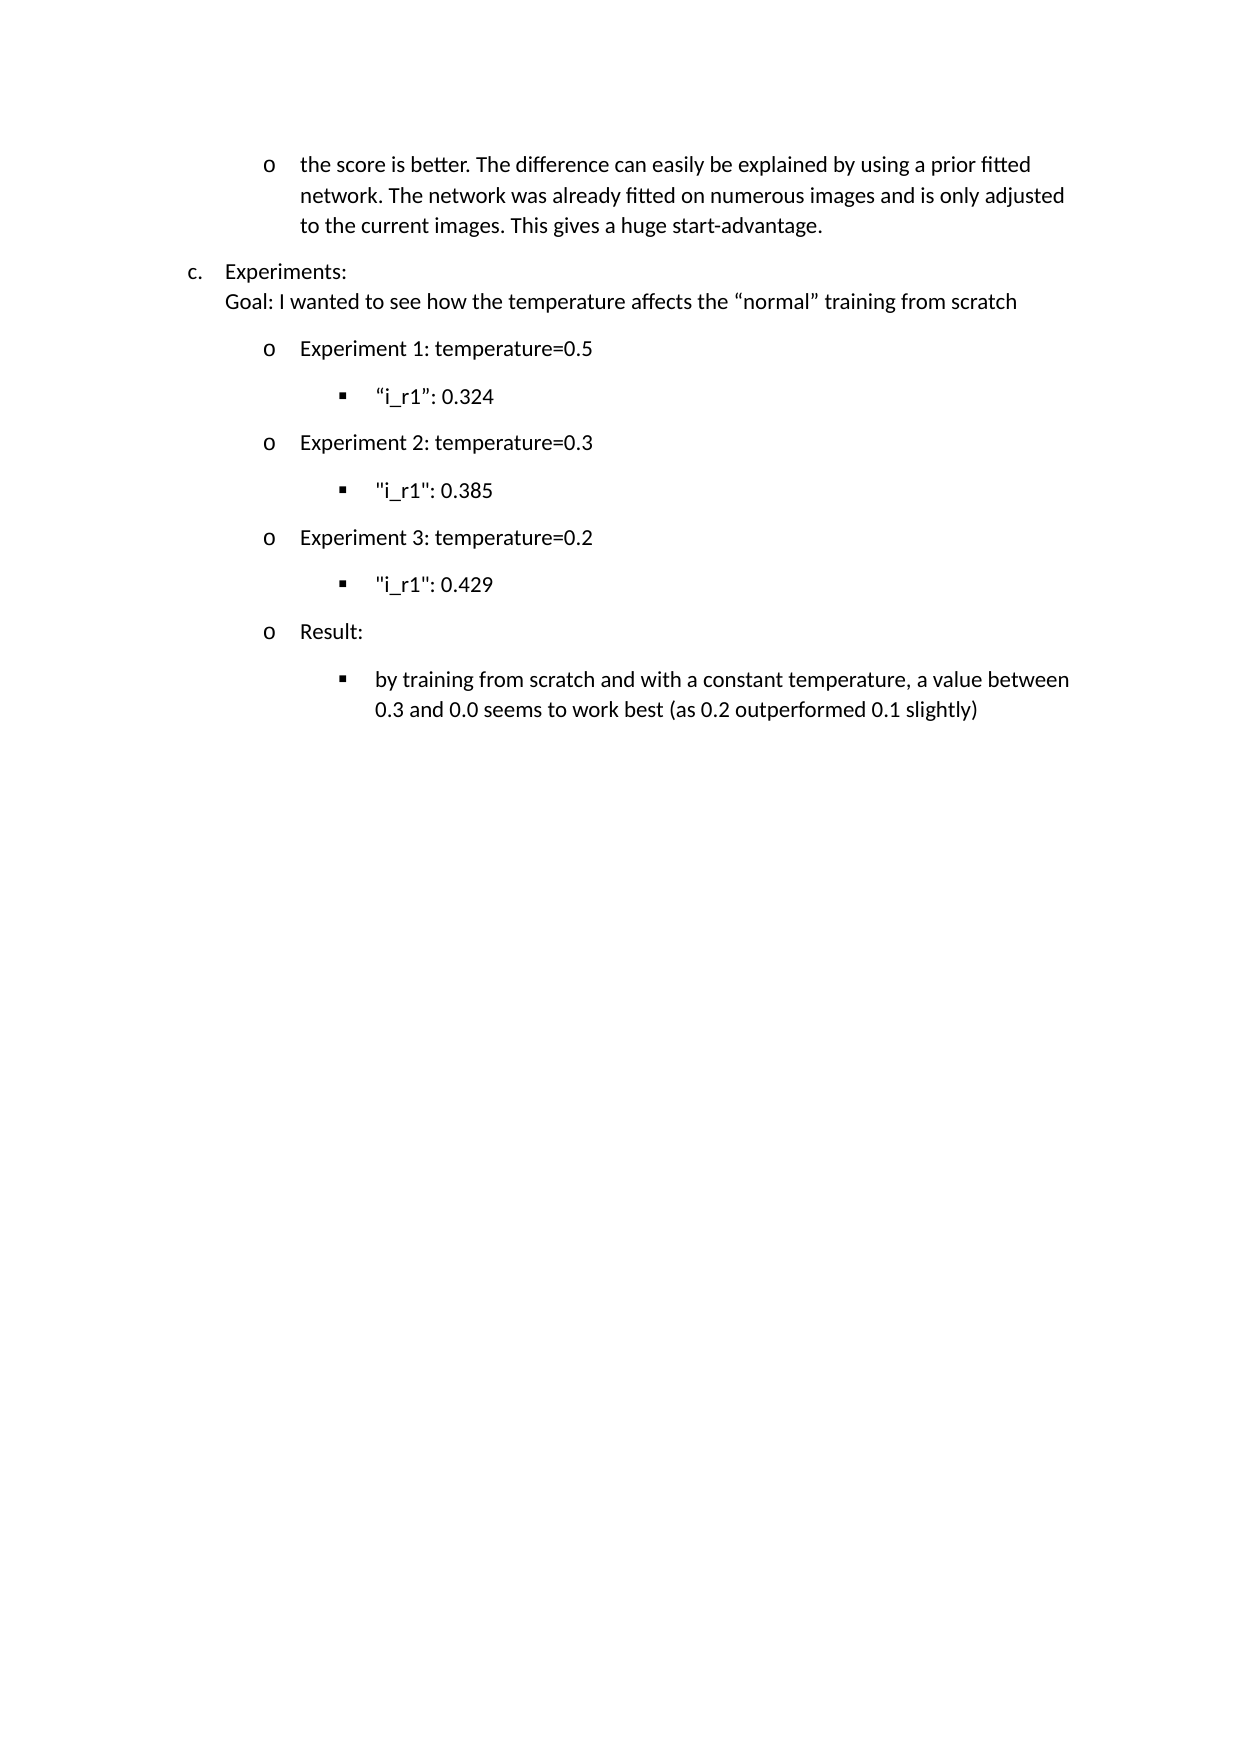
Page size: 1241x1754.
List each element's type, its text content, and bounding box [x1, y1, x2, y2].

list Result: [262, 617, 1090, 646]
list Experiments: Goal: I wanted to see how the temperature affects the “normal” training from scratch [187, 257, 1090, 315]
list Experiment 1: temperature=0.5 [262, 334, 1090, 363]
list “i_r1”: 0.324 [337, 382, 1090, 410]
list by training from scratch and with a constant temperature, a value between 0.3 and 0.0 seems to work best (as 0.2 outperformed 0.1 slightly) [337, 665, 1090, 723]
list the score is better. The difference can easily be explained by using a prior fitted network. The network was already fitted on numerous images and is only adjusted to the current images. This gives a huge start-advantage. [262, 150, 1090, 239]
list "i_r1": 0.385 [337, 476, 1090, 504]
list Experiment 2: temperature=0.3 [262, 428, 1090, 457]
list Experiment 3: temperature=0.2 [262, 523, 1090, 552]
list "i_r1": 0.429 [337, 571, 1090, 598]
